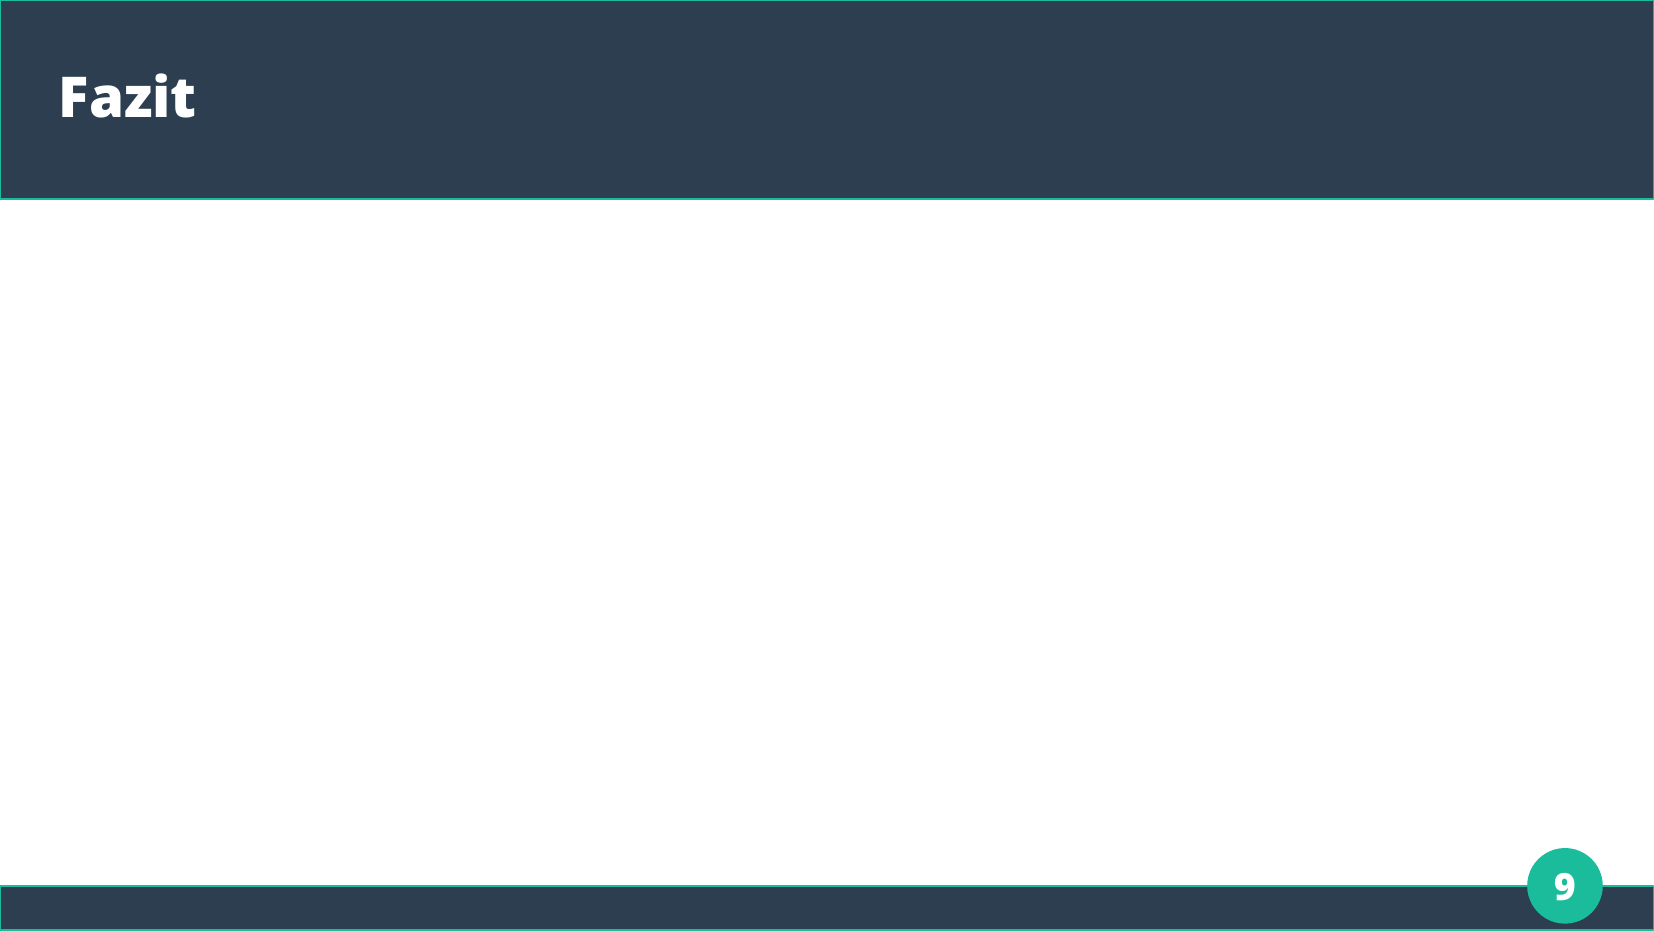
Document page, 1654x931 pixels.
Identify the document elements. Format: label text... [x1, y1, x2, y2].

title Fazit [59, 37, 1595, 155]
